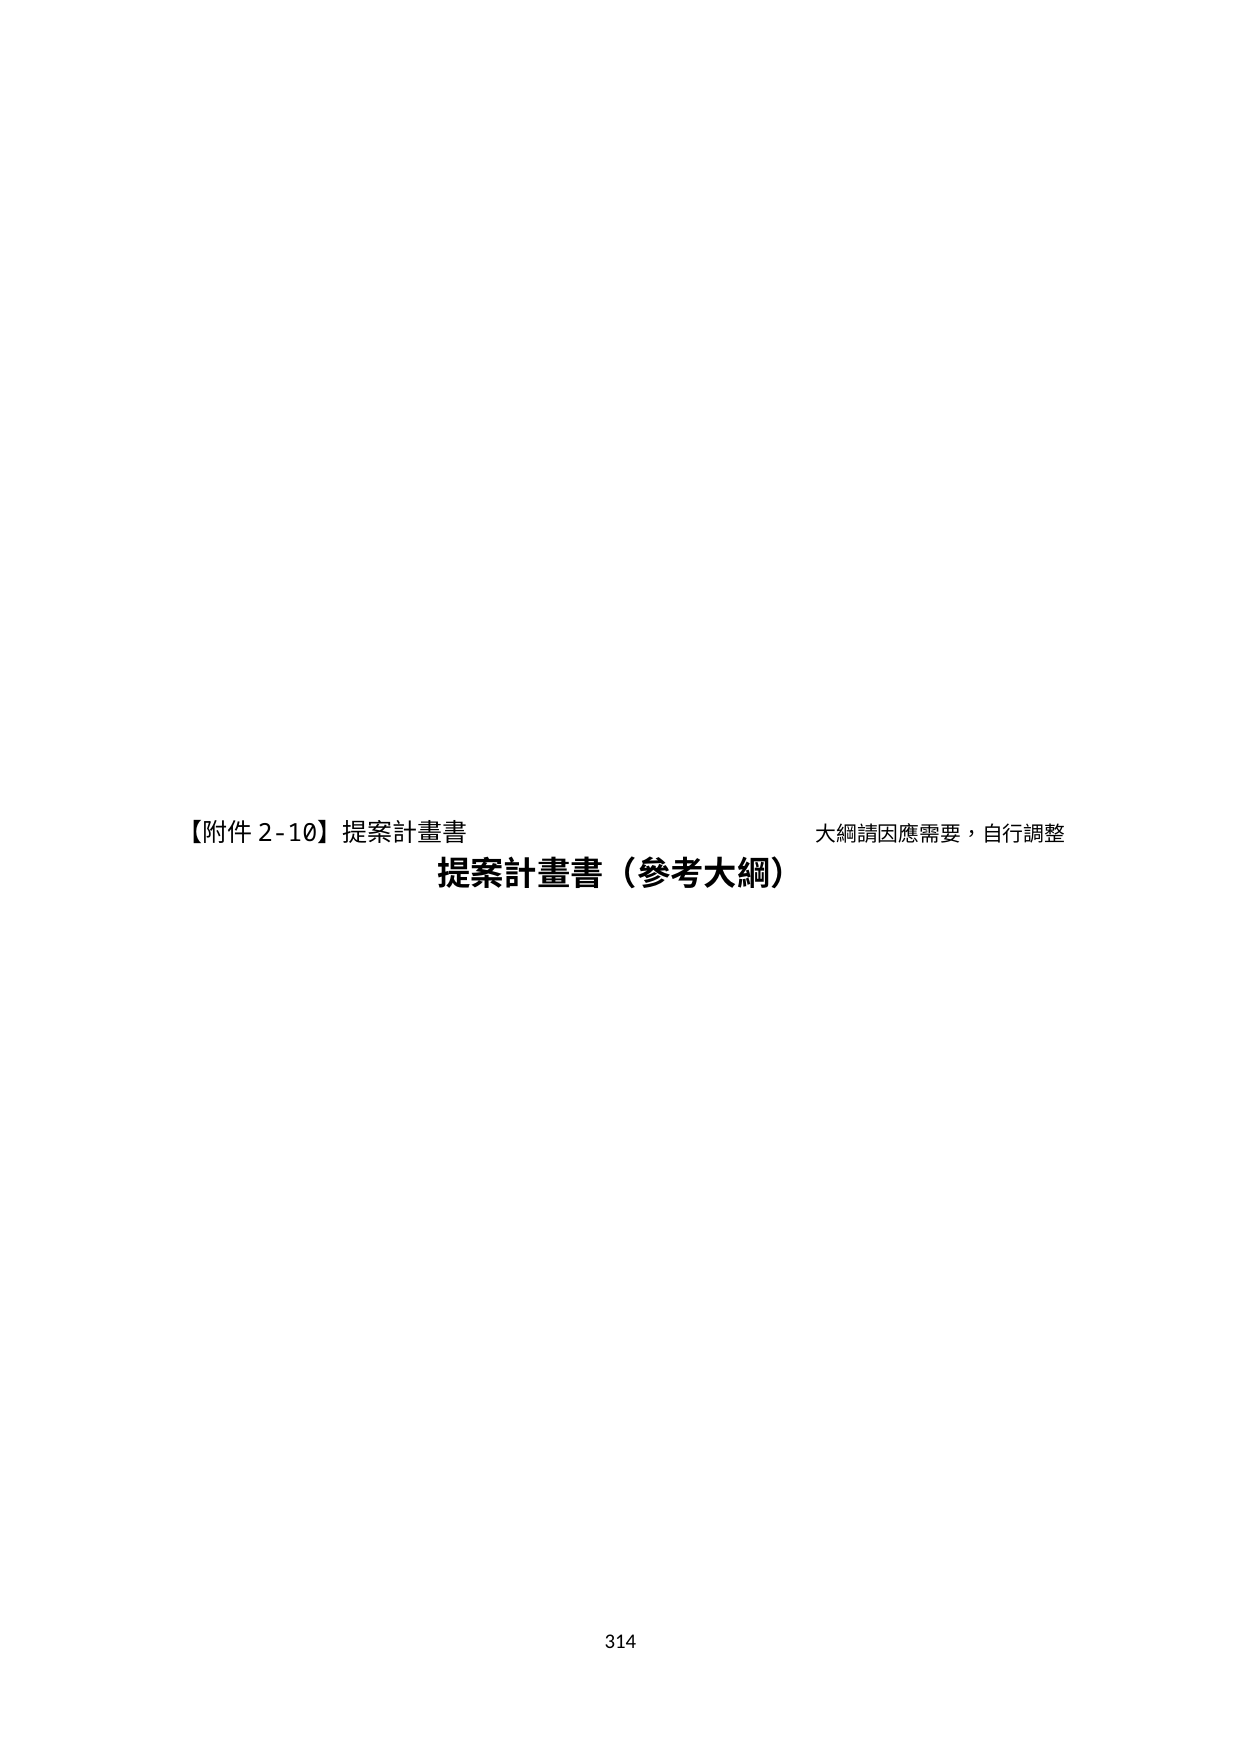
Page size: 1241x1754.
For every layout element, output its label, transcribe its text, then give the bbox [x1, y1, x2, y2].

text 大綱請因應需要，自行調整 [815, 822, 1091, 847]
text 提案計畫書（參考大綱） [177, 852, 1063, 893]
text 【附件2-10】提案計畫書 [177, 789, 1093, 852]
